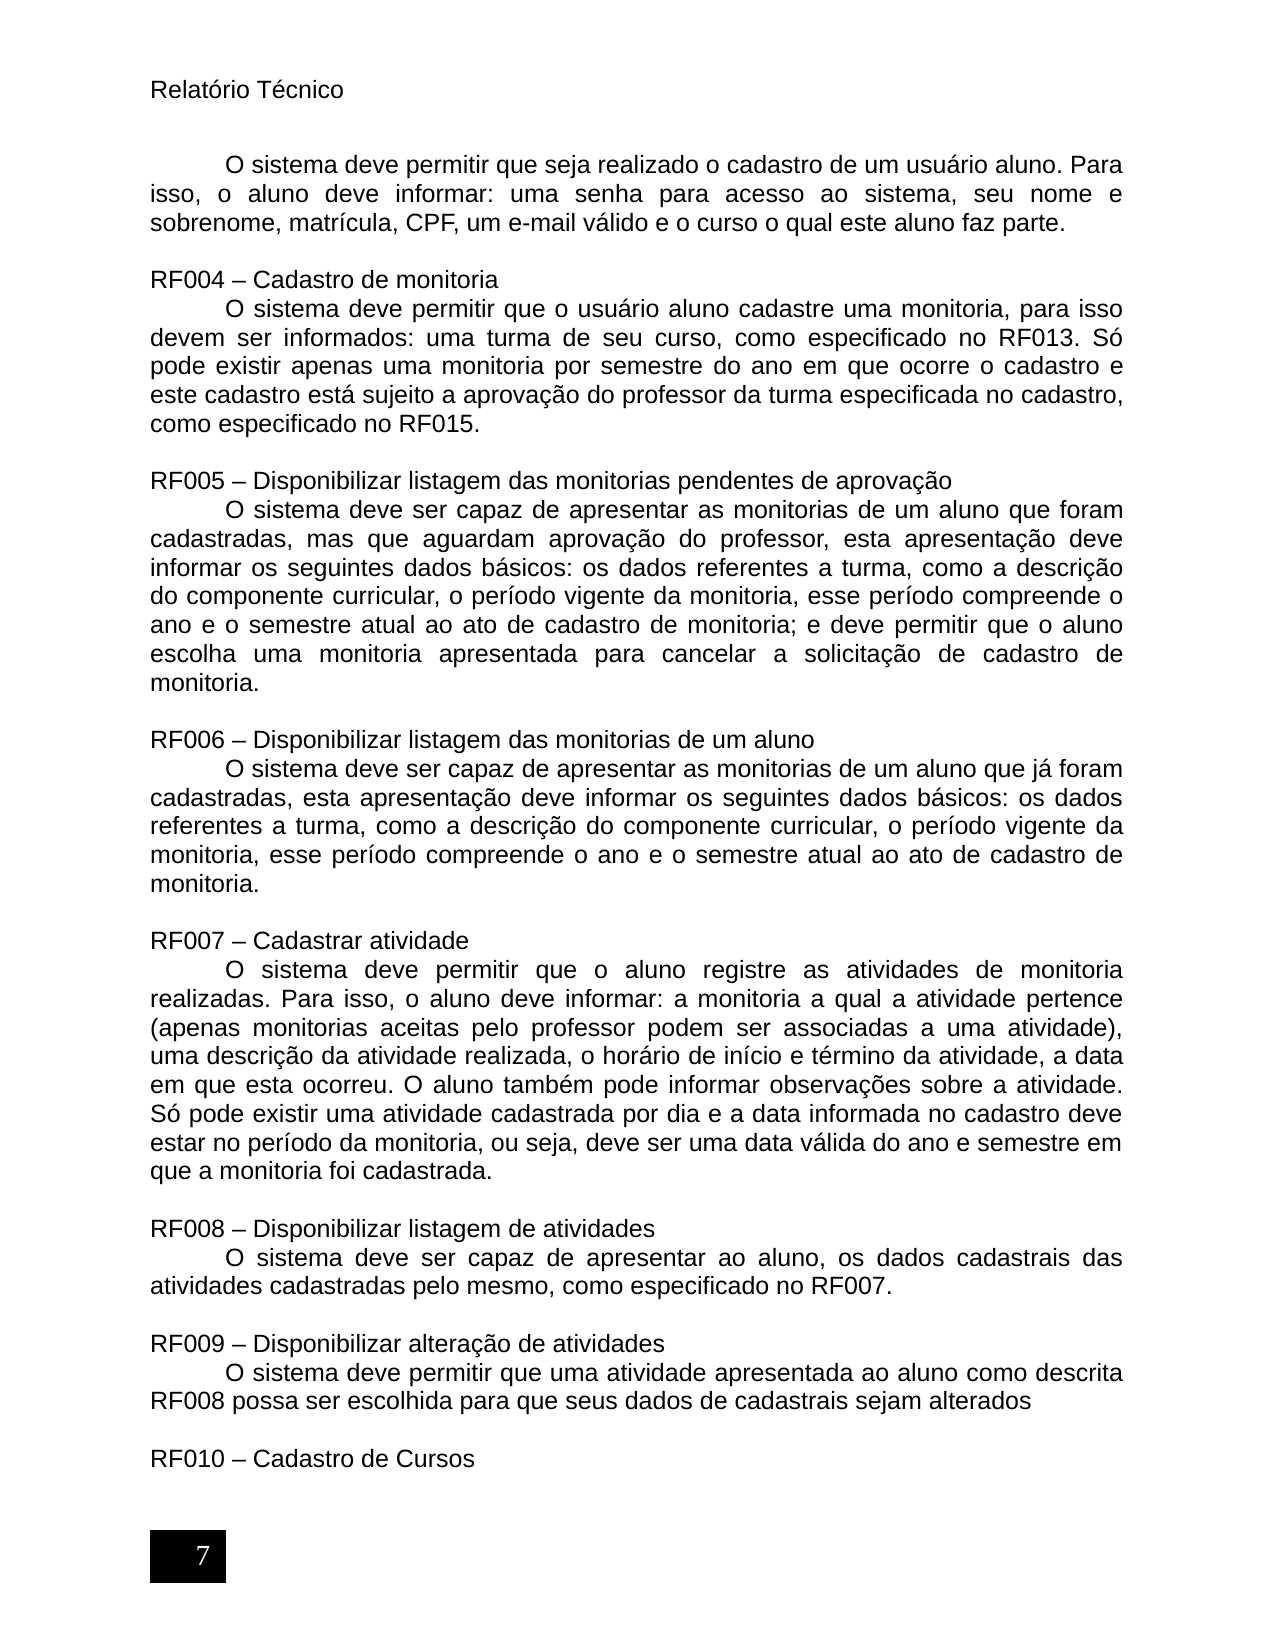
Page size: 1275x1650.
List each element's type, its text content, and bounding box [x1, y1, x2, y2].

text RF009 – Disponibilizar alteração de atividades [150, 1329, 1125, 1357]
text O sistema deve ser capaz de apresentar as monitorias de um aluno que já foram cadastradas, esta apresentação deve informar os seguintes dados básicos: os dados referentes a turma, como a descrição do componente curricular, o período vigente da monitoria, esse período compreende o ano e o semestre atual ao ato de cadastro de monitoria. [150, 754, 1125, 897]
text RF010 – Cadastro de Cursos [150, 1444, 1125, 1472]
text O sistema deve permitir que uma atividade apresentada ao aluno como descrita RF008 possa ser escolhida para que seus dados de cadastrais sejam alterados [150, 1357, 1125, 1415]
text RF006 – Disponibilizar listagem das monitorias de um aluno [150, 725, 1125, 754]
text O sistema deve permitir que o usuário aluno cadastre uma monitoria, para isso devem ser informados: uma turma de seu curso, como especificado no RF013. Só pode existir apenas uma monitoria por semestre do ano em que ocorre o cadastro e este cadastro está sujeito a aprovação do professor da turma especificada no cadastro, como especificado no RF015. [150, 294, 1125, 437]
text RF007 – Cadastrar atividade [150, 926, 1125, 955]
text RF004 – Cadastro de monitoria [150, 265, 1125, 294]
text RF008 – Disponibilizar listagem de atividades [150, 1214, 1125, 1242]
text RF005 – Disponibilizar listagem das monitorias pendentes de aprovação [150, 466, 1125, 495]
text O sistema deve ser capaz de apresentar ao aluno, os dados cadastrais das atividades cadastradas pelo mesmo, como especificado no RF007. [150, 1242, 1125, 1300]
text O sistema deve permitir que seja realizado o cadastro de um usuário aluno. Para isso, o aluno deve informar: uma senha para acesso ao sistema, seu nome e sobrenome, matrícula, CPF, um e-mail válido e o curso o qual este aluno faz parte. [150, 150, 1125, 236]
text O sistema deve permitir que o aluno registre as atividades de monitoria realizadas. Para isso, o aluno deve informar: a monitoria a qual a atividade pertence (apenas monitorias aceitas pelo professor podem ser associadas a uma atividade), uma descrição da atividade realizada, o horário de início e término da atividade, a data em que esta ocorreu. O aluno também pode informar observações sobre a atividade. Só pode existir uma atividade cadastrada por dia e a data informada no cadastro deve estar no período da monitoria, ou seja, deve ser uma data válida do ano e semestre em que a monitoria foi cadastrada. [150, 955, 1125, 1185]
text O sistema deve ser capaz de apresentar as monitorias de um aluno que foram cadastradas, mas que aguardam aprovação do professor, esta apresentação deve informar os seguintes dados básicos: os dados referentes a turma, como a descrição do componente curricular, o período vigente da monitoria, esse período compreende o ano e o semestre atual ao ato de cadastro de monitoria; e deve permitir que o aluno escolha uma monitoria apresentada para cancelar a solicitação de cadastro de monitoria. [150, 495, 1125, 696]
